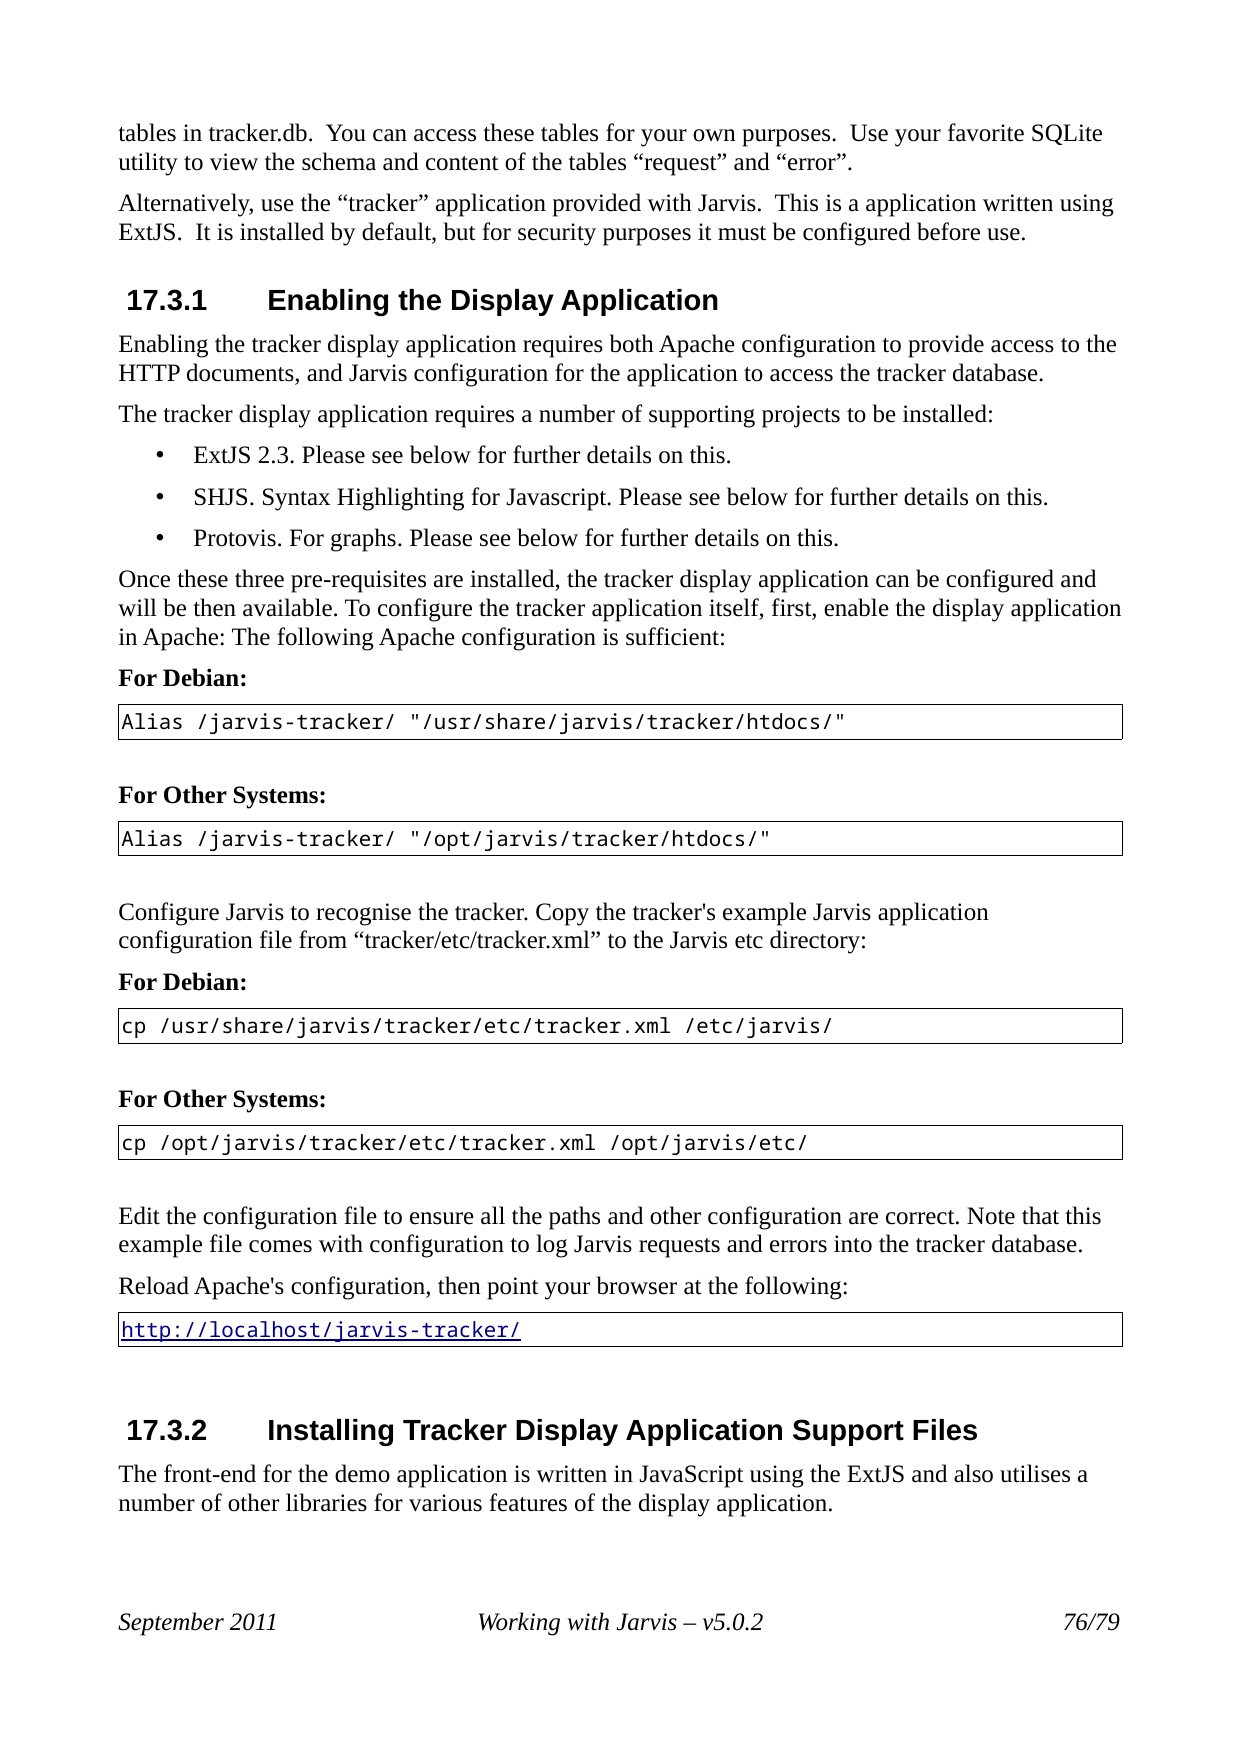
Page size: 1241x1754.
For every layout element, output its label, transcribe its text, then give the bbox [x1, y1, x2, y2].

subtitle Installing Tracker Display Application Support Files [118, 1413, 1122, 1446]
text cp /usr/share/jarvis/tracker/etc/tracker.xml /etc/jarvis/ [119, 1009, 1122, 1043]
text cp /opt/jarvis/tracker/etc/tracker.xml /opt/jarvis/etc/ [119, 1126, 1122, 1159]
text Alternatively, use the “tracker” application provided with Jarvis. This is a application written using ExtJS. It is installed by default, but for security purposes it must be configured before use. [118, 188, 1122, 246]
text Reload Apache's configuration, then point your browser at the following: [118, 1271, 1122, 1299]
text For Other Systems: [118, 780, 1122, 809]
text For Debian: [118, 663, 1122, 692]
list SHJS. Syntax Highlighting for Javascript. Please see below for further details on this. [156, 482, 1122, 510]
text Edit the configuration file to ensure all the paths and other configuration are correct. Note that this example file comes with configuration to log Jarvis requests and errors into the tracker database. [118, 1201, 1122, 1258]
text For Debian: [118, 967, 1122, 996]
text Configure Jarvis to recognise the tracker. Copy the tracker's example Jarvis application configuration file from “tracker/etc/tracker.xml” to the Jarvis etc directory: [118, 897, 1122, 954]
text Alias /jarvis-tracker/ "/usr/share/jarvis/tracker/htdocs/" [119, 705, 1122, 739]
text Once these three pre-requisites are installed, the tracker display application can be configured and will be then available. To configure the tracker application itself, first, enable the display application in Apache: The following Apache configuration is sufficient: [118, 564, 1122, 650]
list ExtJS 2.3. Please see below for further details on this. [156, 440, 1122, 469]
list Protovis. For graphs. Please see below for further details on this. [156, 523, 1122, 552]
subtitle Enabling the Display Application [118, 283, 1122, 317]
text The tracker display application requires a number of supporting projects to be installed: [118, 399, 1122, 428]
text Alias /jarvis-tracker/ "/opt/jarvis/tracker/htdocs/" [119, 822, 1122, 855]
text tables in tracker.db. You can access these tables for your own purposes. Use your favorite SQLite utility to view the schema and content of the tables “request” and “error”. [118, 118, 1122, 176]
text http://localhost/jarvis-tracker/ [119, 1313, 1122, 1346]
text Enabling the tracker display application requires both Apache configuration to provide access to the HTTP documents, and Jarvis configuration for the application to access the tracker database. [118, 329, 1122, 387]
text The front-end for the demo application is written in JavaScript using the ExtJS and also utilises a number of other libraries for various features of the display application. [118, 1459, 1122, 1516]
text For Other Systems: [118, 1084, 1122, 1113]
